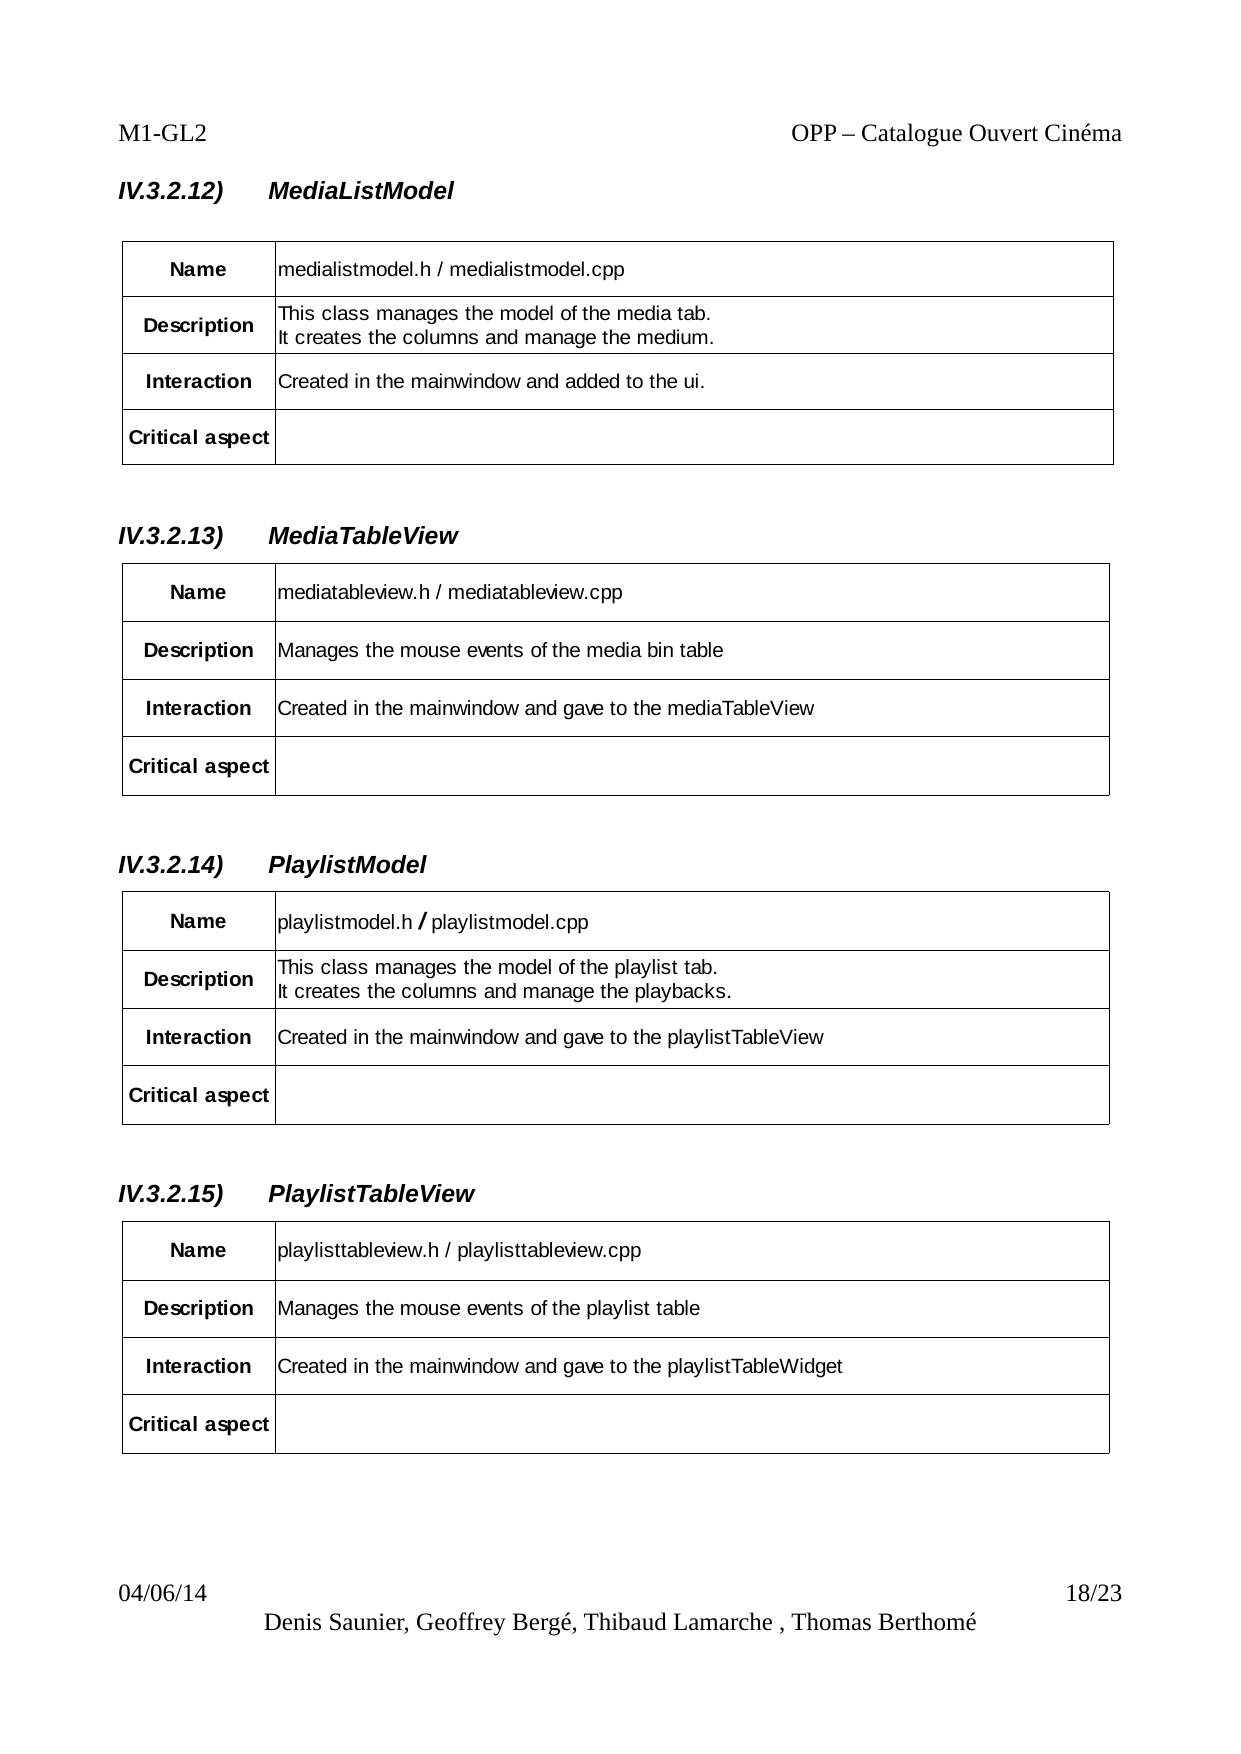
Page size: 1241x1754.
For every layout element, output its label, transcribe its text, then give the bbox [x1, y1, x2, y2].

subtitle MediaListModel [118, 176, 1122, 205]
subtitle PlaylistModel [118, 850, 1122, 879]
subtitle MediaTableView [118, 521, 1122, 549]
subtitle PlaylistTableView [118, 1179, 1122, 1208]
